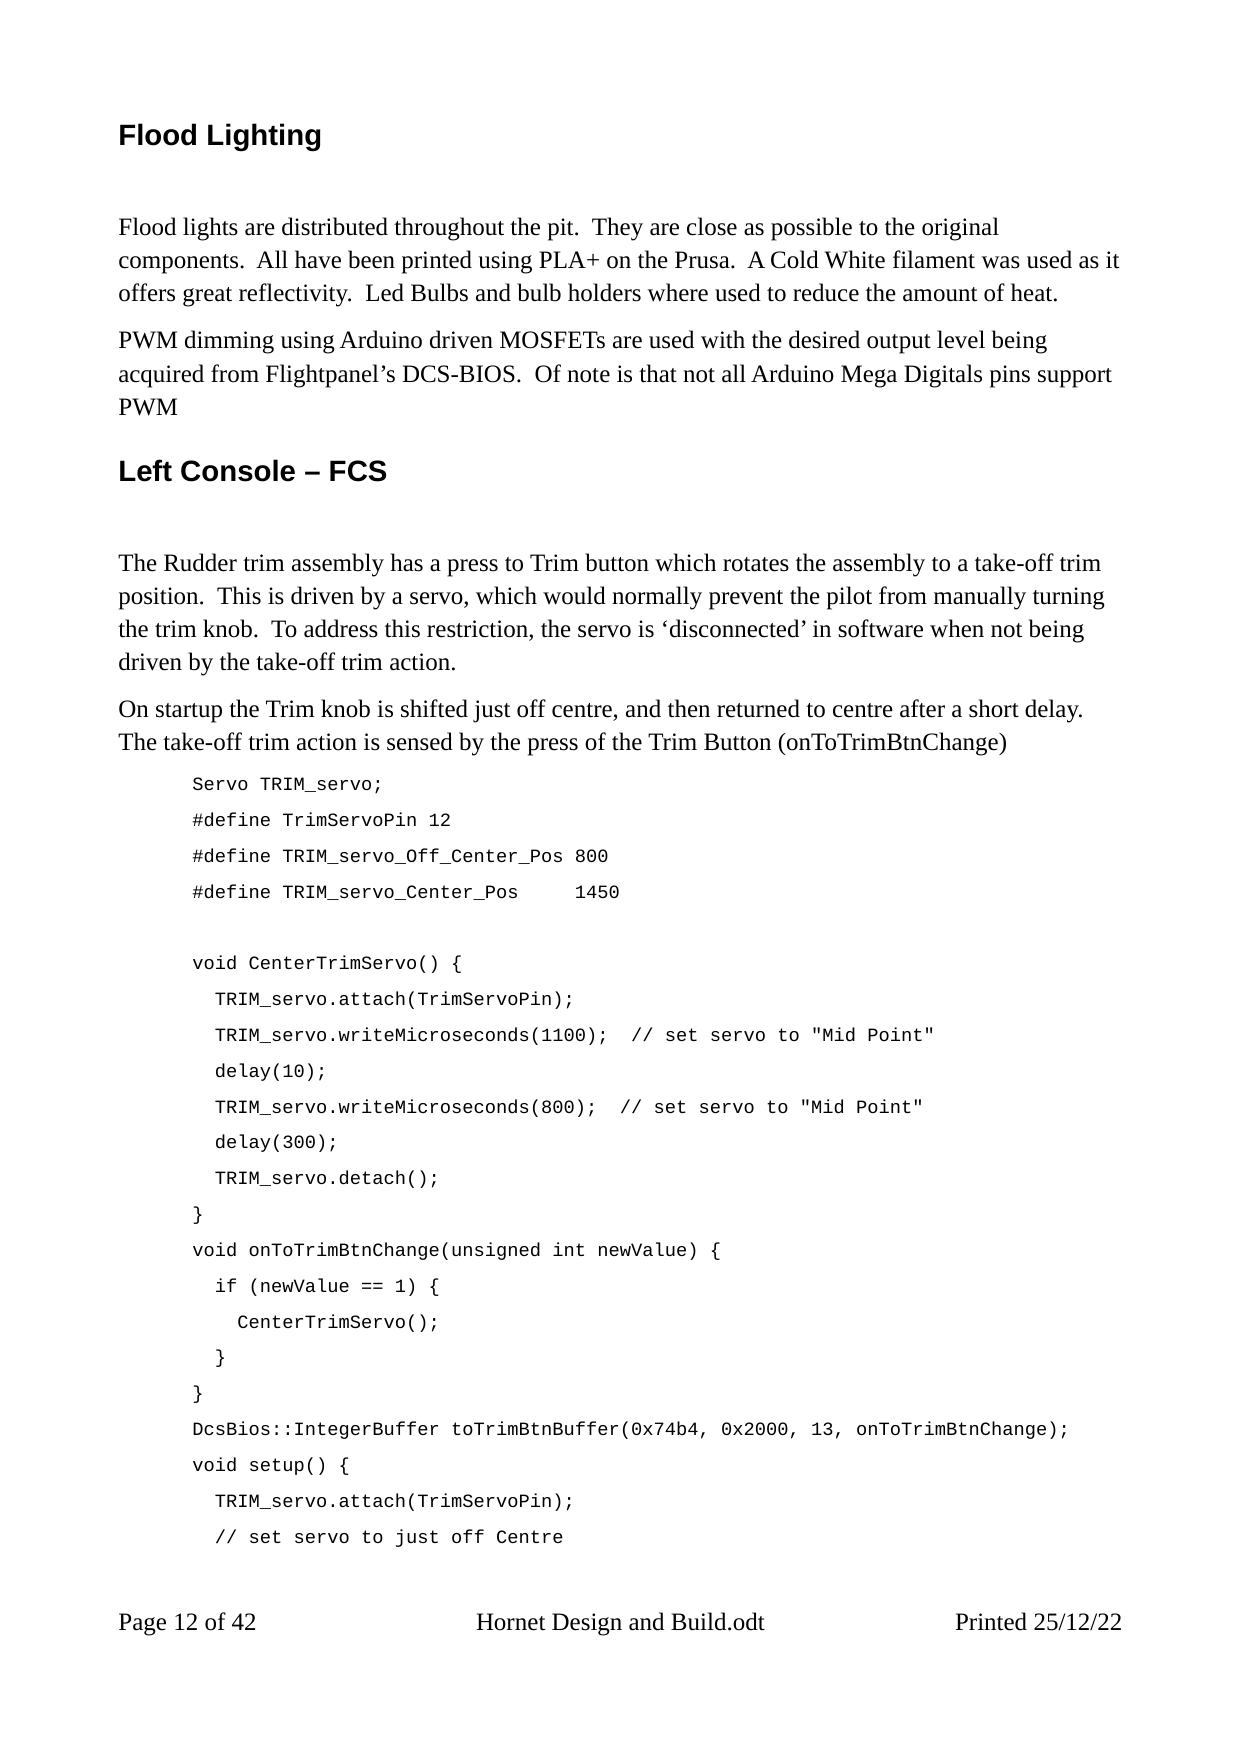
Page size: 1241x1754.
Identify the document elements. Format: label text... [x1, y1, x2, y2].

text void onToTrimBtnChange(unsigned int newValue) { [192, 1241, 1122, 1262]
text Flood lights are distributed throughout the pit. They are close as possible to the original components. All have been printed using PLA+ on the Prusa. A Cold White filament was used as it offers great reflectivity. Led Bulbs and bulb holders where used to reduce the amount of heat. [118, 212, 1122, 307]
subtitle Flood Lighting [118, 118, 1122, 152]
text } [192, 1384, 1122, 1405]
text } [192, 1348, 1122, 1369]
text TRIM_servo.attach(TrimServoPin); [192, 1492, 1122, 1513]
text Servo TRIM_servo; [192, 775, 1122, 796]
text void setup() { [192, 1456, 1122, 1477]
text delay(10); [192, 1062, 1122, 1083]
text DcsBios::IntegerBuffer toTrimBtnBuffer(0x74b4, 0x2000, 13, onToTrimBtnChange); [192, 1420, 1122, 1441]
text void CenterTrimServo() { [192, 954, 1122, 975]
text The Rudder trim assembly has a press to Trim button which rotates the assembly to a take-off trim position. This is driven by a servo, which would normally prevent the pilot from manually turning the trim knob. To address this restriction, the servo is ‘disconnected’ in software when not being driven by the take-off trim action. [118, 548, 1122, 676]
text if (newValue == 1) { [192, 1277, 1122, 1298]
text #define TRIM_servo_Center_Pos 1450 [192, 882, 1122, 904]
text TRIM_servo.attach(TrimServoPin); [192, 990, 1122, 1011]
subtitle Left Console – FCS [118, 454, 1122, 488]
text TRIM_servo.detach(); [192, 1169, 1122, 1190]
text TRIM_servo.writeMicroseconds(1100); // set servo to "Mid Point" [192, 1026, 1122, 1047]
text #define TRIM_servo_Off_Center_Pos 800 [192, 847, 1122, 868]
text #define TrimServoPin 12 [192, 811, 1122, 832]
text } [192, 1205, 1122, 1226]
text TRIM_servo.writeMicroseconds(800); // set servo to "Mid Point" [192, 1097, 1122, 1119]
text On startup the Trim knob is shifted just off centre, and then returned to centre after a short delay. The take-off trim action is sensed by the press of the Trim Button (onToTrimBtnChange) [118, 694, 1122, 756]
text delay(300); [192, 1133, 1122, 1154]
text PWM dimming using Arduino driven MOSFETs are used with the desired output level being acquired from Flightpanel’s DCS-BIOS. Of note is that not all Arduino Mega Digitals pins support PWM [118, 326, 1122, 420]
text // set servo to just off Centre [192, 1527, 1122, 1549]
text CenterTrimServo(); [192, 1312, 1122, 1334]
